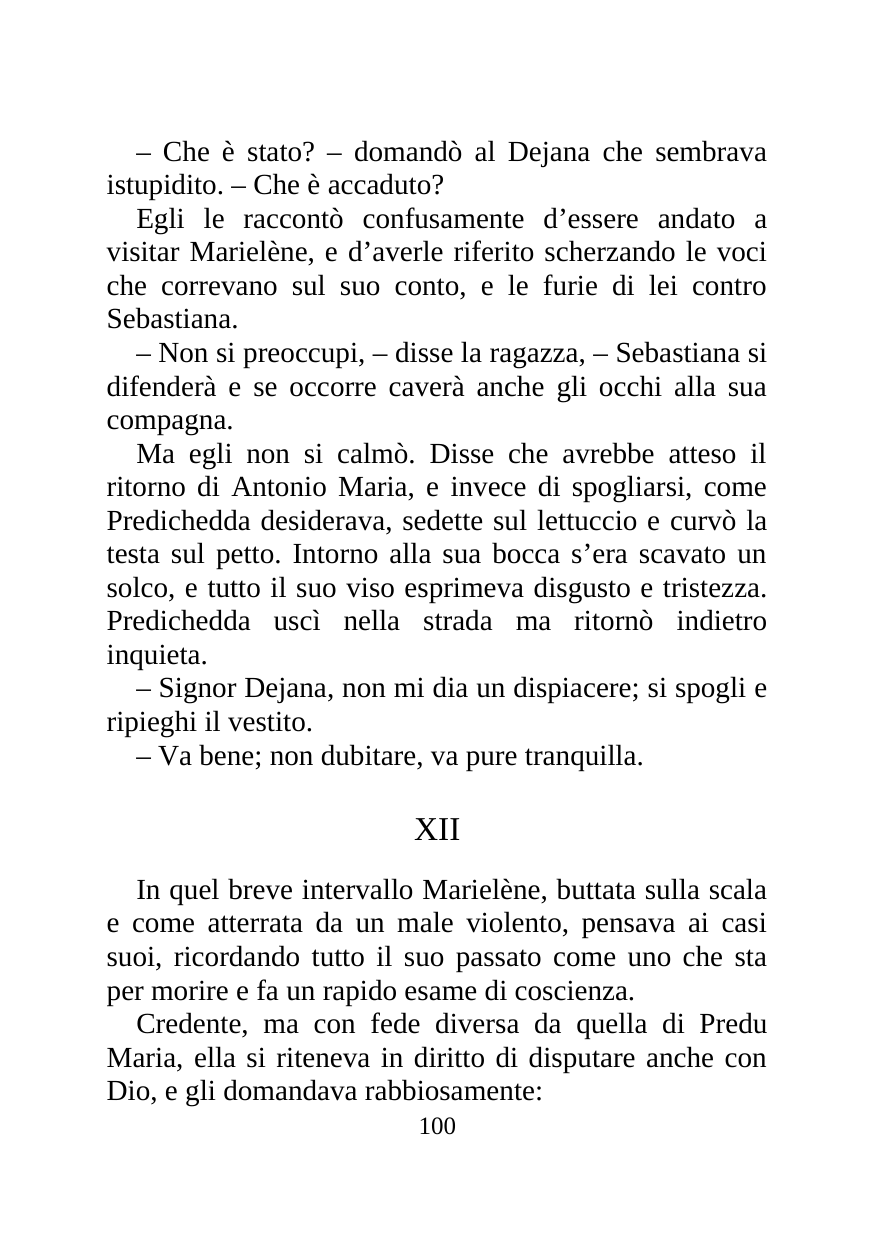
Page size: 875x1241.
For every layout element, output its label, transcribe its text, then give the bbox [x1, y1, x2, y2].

text Credente, ma con fede diversa da quella di Predu Maria, ella si riteneva in diritto di disputare anche con Dio, e gli domandava rabbiosamente: [106, 1006, 768, 1107]
text Egli le raccontò confusamente d’essere andato a visitar Marielène, e d’averle riferito scherzando le voci che correvano sul suo conto, e le furie di lei contro Sebastiana. [106, 201, 768, 335]
text – Non si preoccupi, – disse la ragazza, – Sebastiana si difenderà e se occorre caverà anche gli occhi alla sua compagna. [106, 335, 768, 436]
text – Va bene; non dubitare, va pure tranquilla. [106, 738, 768, 771]
text In quel breve intervallo Marielène, buttata sulla scala e come atterrata da un male violento, pensava ai casi suoi, ricordando tutto il suo passato come uno che sta per morire e fa un rapido esame di coscienza. [106, 872, 768, 1006]
text – Che è stato? – domandò al Dejana che sembrava istupidito. – Che è accaduto? [106, 134, 768, 201]
text – Signor Dejana, non mi dia un dispiacere; si spogli e ripieghi il vestito. [106, 671, 768, 738]
subtitle XII [106, 809, 768, 847]
text Ma egli non si calmò. Disse che avrebbe atteso il ritorno di Antonio Maria, e invece di spogliarsi, come Predichedda desiderava, sedette sul lettuccio e curvò la testa sul petto. Intorno alla sua bocca s’era scavato un solco, e tutto il suo viso esprimeva disgusto e tristezza. Predichedda uscì nella strada ma ritornò indietro inquieta. [106, 436, 768, 671]
